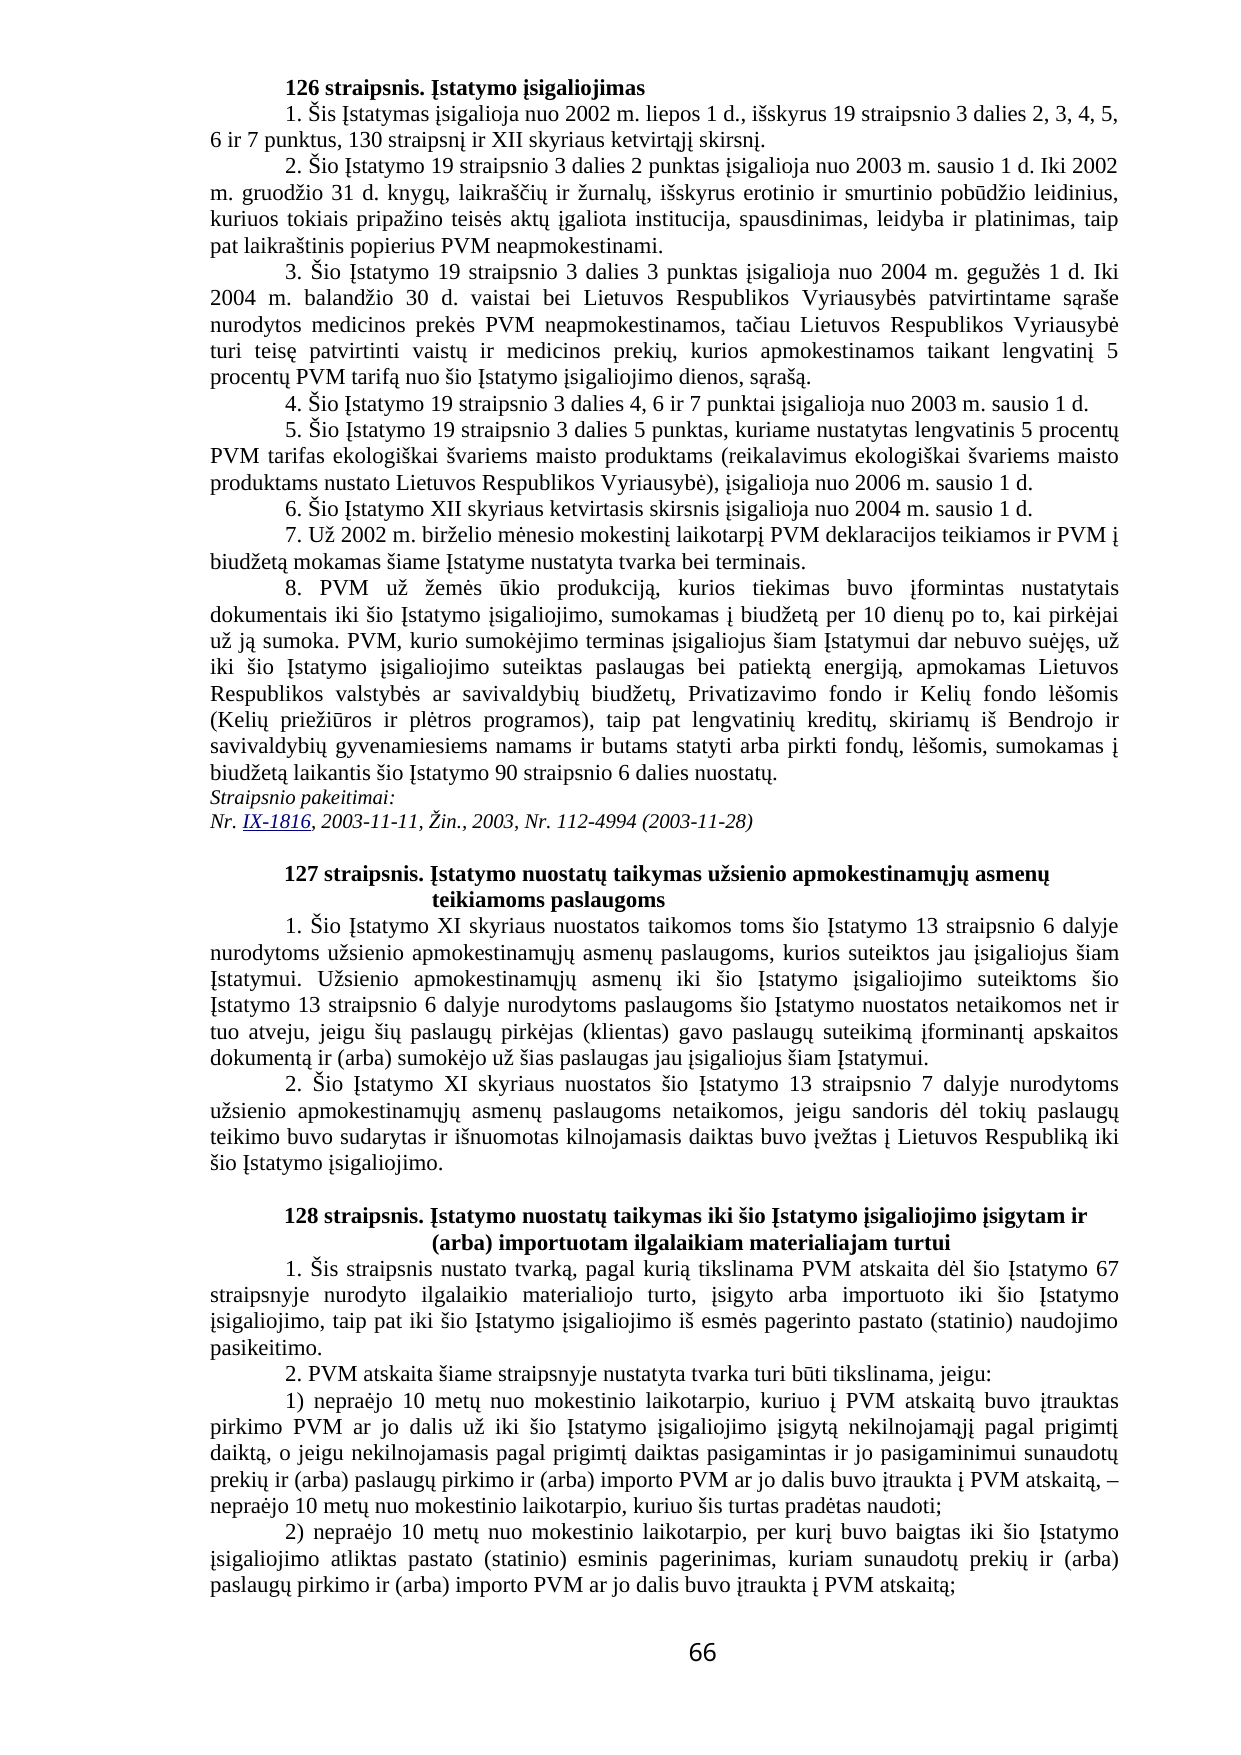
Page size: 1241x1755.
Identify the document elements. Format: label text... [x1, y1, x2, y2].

text 7. Už 2002 m. birželio mėnesio mokestinį laikotarpį PVM deklaracijos teikiamos ir PVM į biudžetą mokamas šiame Įstatyme nustatyta tvarka bei terminais. [210, 522, 1120, 574]
text 3. Šio Įstatymo 19 straipsnio 3 dalies 3 punktas įsigalioja nuo 2004 m. gegužės 1 d. Iki 2004 m. balandžio 30 d. vaistai bei Lietuvos Respublikos Vyriausybės patvirtintame sąraše nurodytos medicinos prekės PVM neapmokestinamos, tačiau Lietuvos Respublikos Vyriausybė turi teisę patvirtinti vaistų ir medicinos prekių, kurios apmokestinamos taikant lengvatinį 5 procentų PVM tarifą nuo šio Įstatymo įsigaliojimo dienos, sąrašą. [210, 258, 1120, 390]
text 1. Šis straipsnis nustato tvarką, pagal kurią tikslinama PVM atskaita dėl šio Įstatymo 67 straipsnyje nurodyto ilgalaikio materialiojo turto, įsigyto arba importuoto iki šio Įstatymo įsigaliojimo, taip pat iki šio Įstatymo įsigaliojimo iš esmės pagerinto pastato (statinio) naudojimo pasikeitimo. [210, 1255, 1120, 1360]
text 2. PVM atskaita šiame straipsnyje nustatyta tvarka turi būti tikslinama, jeigu: [210, 1360, 1120, 1387]
text 8. PVM už žemės ūkio produkciją, kurios tiekimas buvo įformintas nustatytais dokumentais iki šio Įstatymo įsigaliojimo, sumokamas į biudžetą per 10 dienų po to, kai pirkėjai už ją sumoka. PVM, kurio sumokėjimo terminas įsigaliojus šiam Įstatymui dar nebuvo suėjęs, už iki šio Įstatymo įsigaliojimo suteiktas paslaugas bei patiektą energiją, apmokamas Lietuvos Respublikos valstybės ar savivaldybių biudžetų, Privatizavimo fondo ir Kelių fondo lėšomis (Kelių priežiūros ir plėtros programos), taip pat lengvatinių kreditų, skiriamų iš Bendrojo ir savivaldybių gyvenamiesiems namams ir butams statyti arba pirkti fondų, lėšomis, sumokamas į biudžetą laikantis šio Įstatymo 90 straipsnio 6 dalies nuostatų. [210, 574, 1120, 785]
text Nr. IX-1816, 2003-11-11, Žin., 2003, Nr. 112-4994 (2003-11-28) [210, 809, 1120, 833]
text 6. Šio Įstatymo XII skyriaus ketvirtasis skirsnis įsigalioja nuo 2004 m. sausio 1 d. [210, 495, 1120, 522]
text teikiamoms paslaugoms [210, 886, 1120, 912]
text 2. Šio Įstatymo 19 straipsnio 3 dalies 2 punktas įsigalioja nuo 2003 m. sausio 1 d. Iki 2002 m. gruodžio 31 d. knygų, laikraščių ir žurnalų, išskyrus erotinio ir smurtinio pobūdžio leidinius, kuriuos tokiais pripažino teisės aktų įgaliota institucija, spausdinimas, leidyba ir platinimas, taip pat laikraštinis popierius PVM neapmokestinami. [210, 153, 1120, 258]
text 2. Šio Įstatymo XI skyriaus nuostatos šio Įstatymo 13 straipsnio 7 dalyje nurodytoms užsienio apmokestinamųjų asmenų paslaugoms netaikomos, jeigu sandoris dėl tokių paslaugų teikimo buvo sudarytas ir išnuomotas kilnojamasis daiktas buvo įvežtas į Lietuvos Respubliką iki šio Įstatymo įsigaliojimo. [210, 1070, 1120, 1176]
text 127 straipsnis. Įstatymo nuostatų taikymas užsienio apmokestinamųjų asmenų [210, 859, 1120, 886]
text Straipsnio pakeitimai: [210, 785, 1120, 809]
text 4. Šio Įstatymo 19 straipsnio 3 dalies 4, 6 ir 7 punktai įsigalioja nuo 2003 m. sausio 1 d. [210, 390, 1120, 416]
text 128 straipsnis. Įstatymo nuostatų taikymas iki šio Įstatymo įsigaliojimo įsigytam ir [210, 1202, 1120, 1228]
text 2) nepraėjo 10 metų nuo mokestinio laikotarpio, per kurį buvo baigtas iki šio Įstatymo įsigaliojimo atliktas pastato (statinio) esminis pagerinimas, kuriam sunaudotų prekių ir (arba) paslaugų pirkimo ir (arba) importo PVM ar jo dalis buvo įtraukta į PVM atskaitą; [210, 1518, 1120, 1597]
text 5. Šio Įstatymo 19 straipsnio 3 dalies 5 punktas, kuriame nustatytas lengvatinis 5 procentų PVM tarifas ekologiškai švariems maisto produktams (reikalavimus ekologiškai švariems maisto produktams nustato Lietuvos Respublikos Vyriausybė), įsigalioja nuo 2006 m. sausio 1 d. [210, 416, 1120, 495]
text 1. Šio Įstatymo XI skyriaus nuostatos taikomos toms šio Įstatymo 13 straipsnio 6 dalyje nurodytoms užsienio apmokestinamųjų asmenų paslaugoms, kurios suteiktos jau įsigaliojus šiam Įstatymui. Užsienio apmokestinamųjų asmenų iki šio Įstatymo įsigaliojimo suteiktoms šio Įstatymo 13 straipsnio 6 dalyje nurodytoms paslaugoms šio Įstatymo nuostatos netaikomos net ir tuo atveju, jeigu šių paslaugų pirkėjas (klientas) gavo paslaugų suteikimą įforminantį apskaitos dokumentą ir (arba) sumokėjo už šias paslaugas jau įsigaliojus šiam Įstatymui. [210, 912, 1120, 1070]
text 1. Šis Įstatymas įsigalioja nuo 2002 m. liepos 1 d., išskyrus 19 straipsnio 3 dalies 2, 3, 4, 5, 6 ir 7 punktus, 130 straipsnį ir XII skyriaus ketvirtąjį skirsnį. [210, 100, 1120, 153]
text (arba) importuotam ilgalaikiam materialiajam turtui [210, 1228, 1120, 1255]
text 1) nepraėjo 10 metų nuo mokestinio laikotarpio, kuriuo į PVM atskaitą buvo įtrauktas pirkimo PVM ar jo dalis už iki šio Įstatymo įsigaliojimo įsigytą nekilnojamąjį pagal prigimtį daiktą, o jeigu nekilnojamasis pagal prigimtį daiktas pasigamintas ir jo pasigaminimui sunaudotų prekių ir (arba) paslaugų pirkimo ir (arba) importo PVM ar jo dalis buvo įtraukta į PVM atskaitą, – nepraėjo 10 metų nuo mokestinio laikotarpio, kuriuo šis turtas pradėtas naudoti; [210, 1387, 1120, 1518]
text 126 straipsnis. Įstatymo įsigaliojimas [210, 73, 1120, 100]
